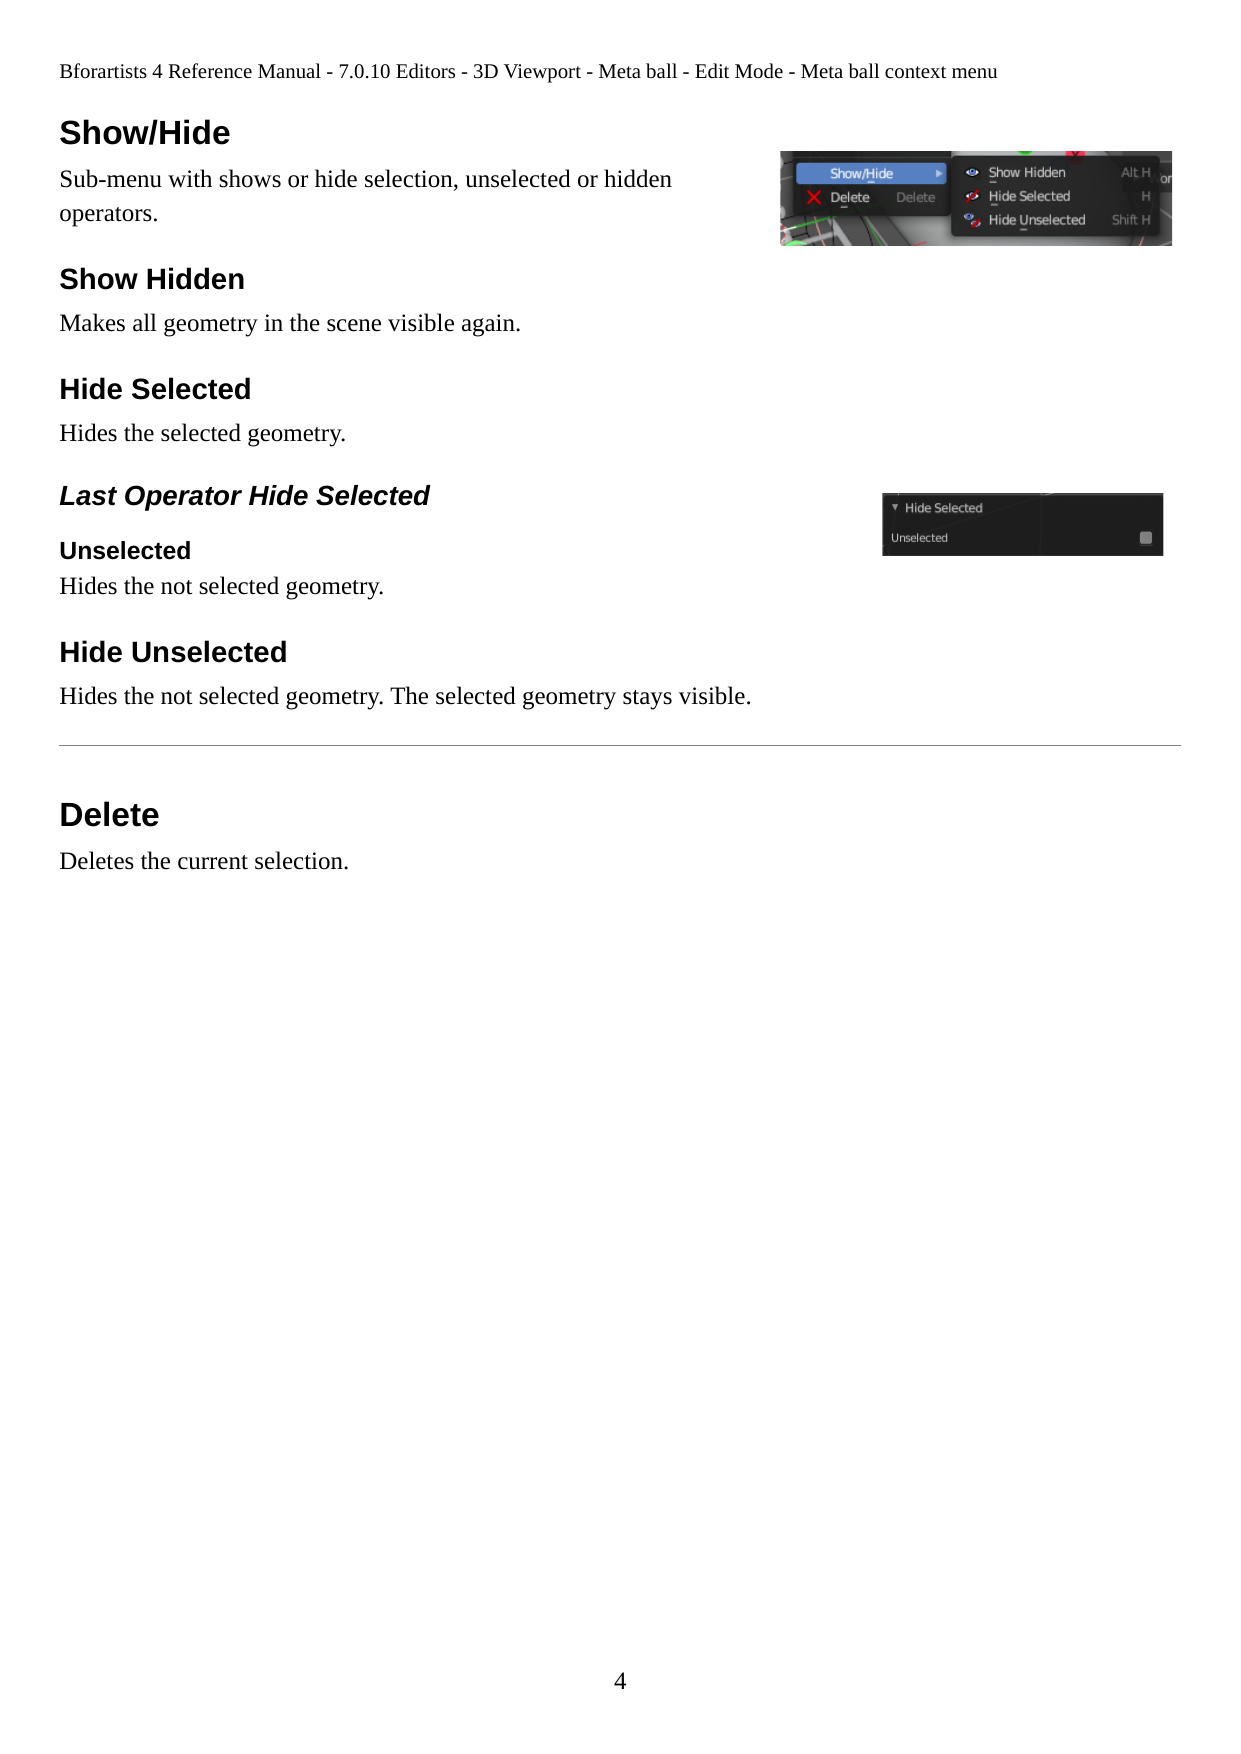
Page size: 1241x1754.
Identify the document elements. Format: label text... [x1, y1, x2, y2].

subtitle Last Operator Hide Selected [59, 479, 1181, 511]
picture [882, 493, 1164, 556]
subtitle Show/Hide [59, 113, 1181, 151]
text Hides the selected geometry. [59, 418, 1181, 447]
subtitle Hide Selected [59, 372, 1181, 406]
subtitle Delete [59, 795, 1181, 834]
text Sub-menu with shows or hide selection, unselected or hidden operators. [59, 164, 780, 227]
subtitle Show Hidden [59, 262, 1181, 296]
text Hides the not selected geometry. [59, 571, 1181, 600]
text Makes all geometry in the scene visible again. [59, 308, 1181, 337]
picture [780, 151, 1173, 246]
subtitle Unselected [59, 536, 1181, 565]
text Hides the not selected geometry. The selected geometry stays visible. [59, 681, 1181, 710]
subtitle Hide Unselected [59, 635, 1181, 669]
text Deletes the current selection. [59, 846, 1181, 875]
